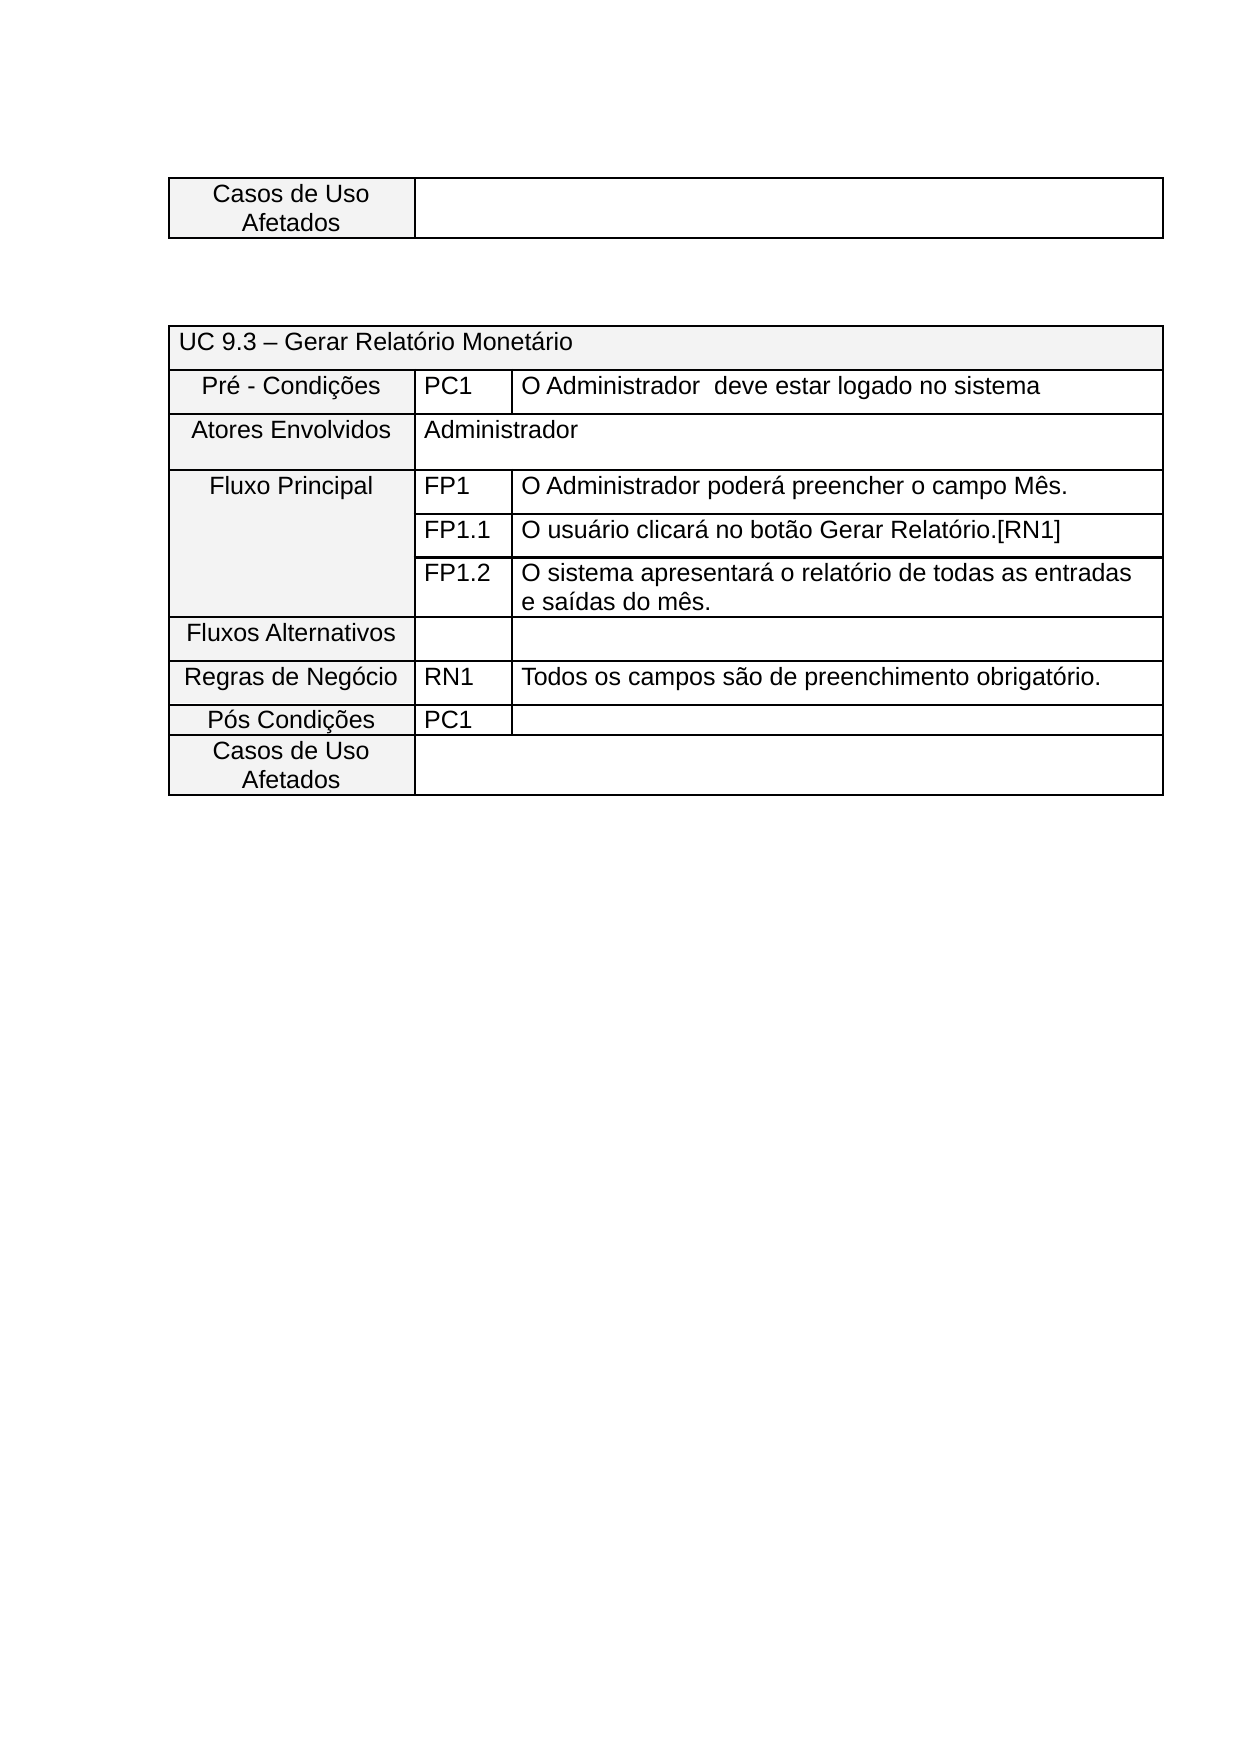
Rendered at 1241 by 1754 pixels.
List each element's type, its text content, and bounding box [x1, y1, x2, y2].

table_cell Regras de Negócio [170, 662, 414, 703]
table_cell Administrador [416, 415, 1162, 469]
table_cell [513, 706, 1162, 734]
table_cell O usuário clicará no botão Gerar Relatório.[RN1] [513, 515, 1162, 556]
table_cell Atores Envolvidos [170, 415, 414, 469]
table_cell Pré - Condições [170, 371, 414, 413]
table_cell PC1 [416, 371, 511, 413]
table_cell Fluxos Alternativos [170, 618, 414, 660]
table_cell RN1 [416, 662, 511, 703]
table_cell [416, 179, 1162, 237]
table_cell Casos de Uso Afetados [170, 736, 414, 794]
table_cell [513, 618, 1162, 660]
table_cell Pós Condições [170, 706, 414, 734]
table_cell O Administrador poderá preencher o campo Mês. [513, 471, 1162, 513]
table_cell FP1.2 [416, 559, 511, 616]
table_cell Todos os campos são de preenchimento obrigatório. [513, 662, 1162, 703]
table_cell O Administrador deve estar logado no sistema [513, 371, 1162, 413]
table_cell [416, 736, 1162, 794]
table_cell FP1.1 [416, 515, 511, 556]
table_cell O sistema apresentará o relatório de todas as entradas e saídas do mês. [513, 559, 1162, 616]
table_cell PC1 [416, 706, 511, 734]
table_cell FP1 [416, 471, 511, 513]
table_header UC 9.3 – Gerar Relatório Monetário [170, 327, 1162, 369]
table_cell [416, 618, 511, 660]
table_cell Casos de Uso Afetados [170, 179, 414, 237]
table_cell Fluxo Principal [170, 471, 414, 616]
